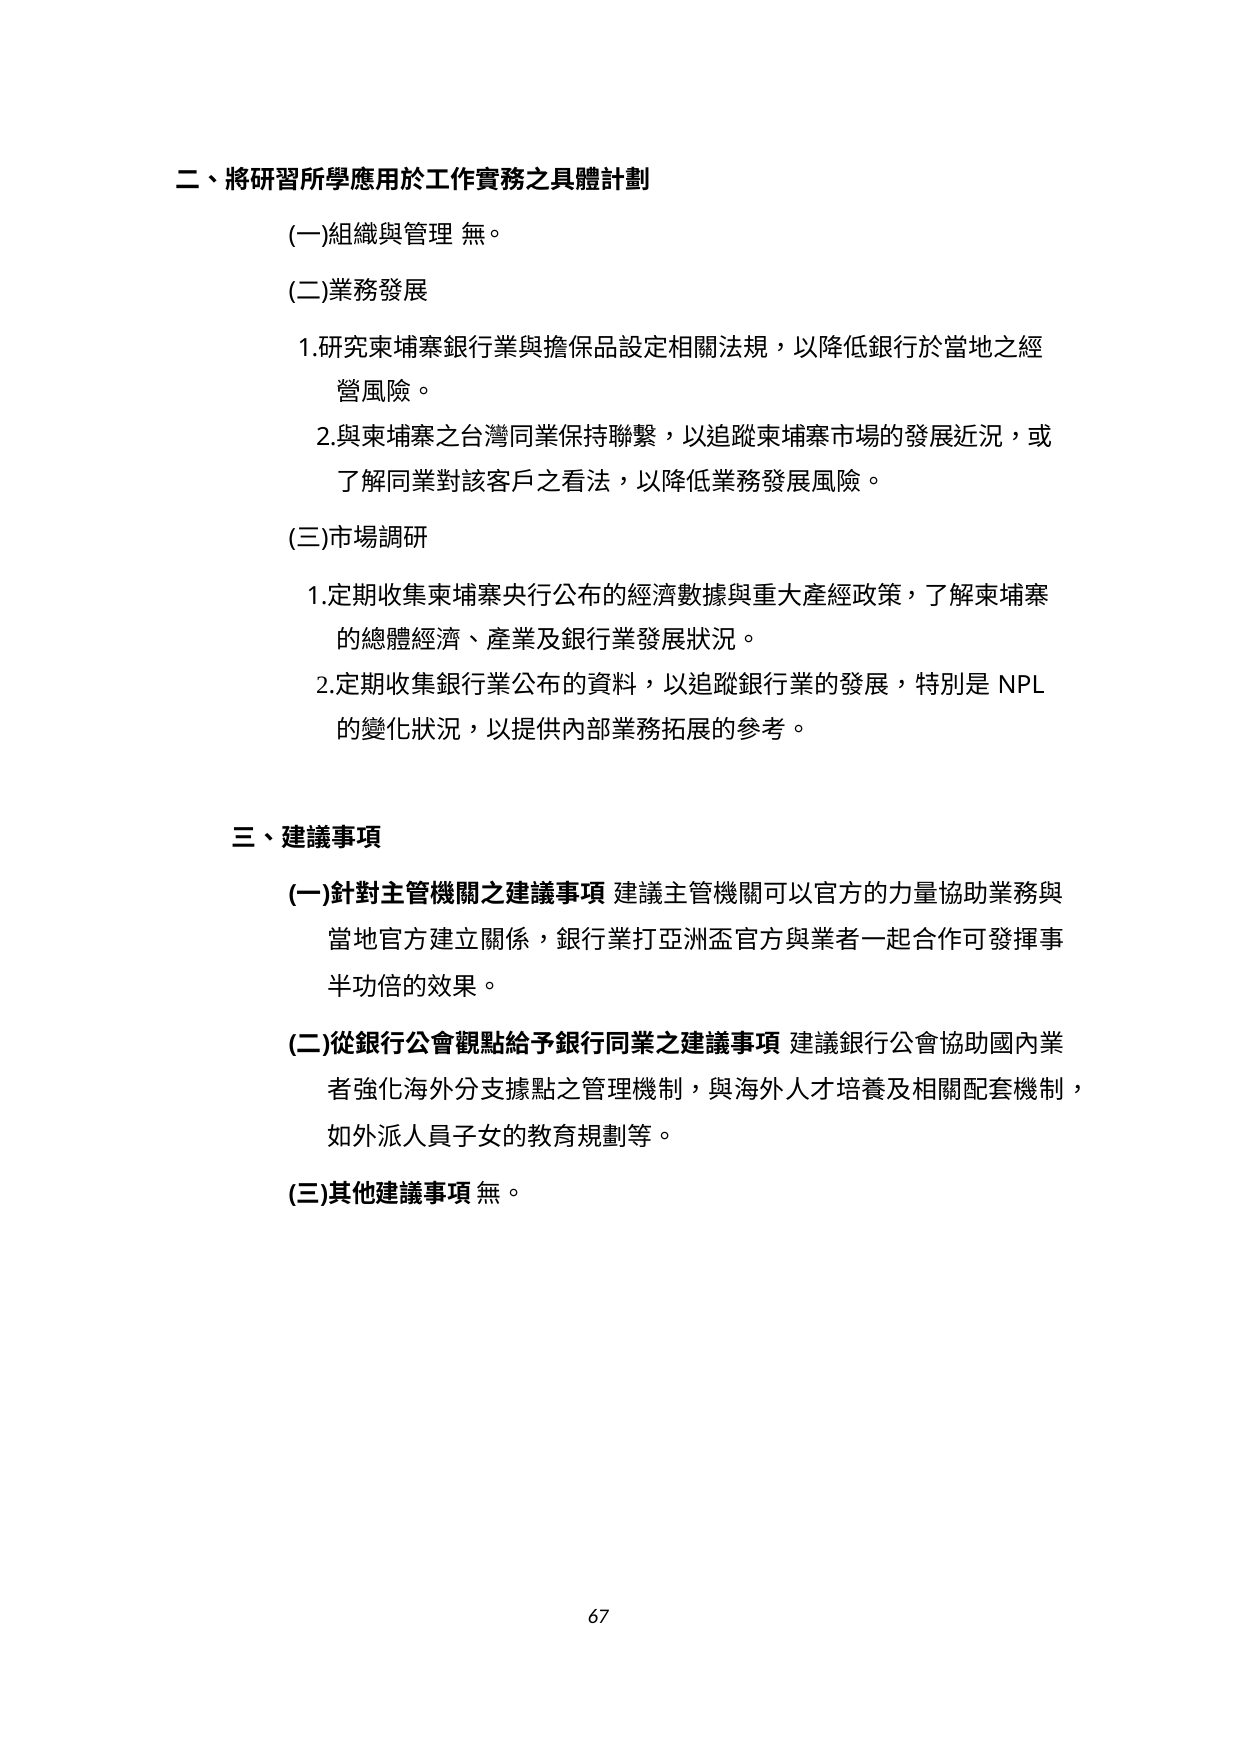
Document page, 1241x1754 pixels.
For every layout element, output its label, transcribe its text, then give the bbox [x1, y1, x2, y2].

text (二)從銀行公會觀點給予銀行同業之建議事項 建議銀行公會協助國內業者強化海外分支據點之管理機制，與海外人才培養及相關配套機制，如外派人員子女的教育規劃等。 [288, 1023, 1065, 1153]
text 1.研究柬埔寨銀行業與擔保品設定相關法規，以降低銀行於當地之經 [288, 327, 1065, 364]
subtitle 二、將研習所學應用於工作實務之具體計劃 [175, 162, 1065, 195]
text 的總體經濟、產業及銀行業發展狀況。 [336, 623, 1065, 655]
text (一)組織與管理 無。 [288, 214, 502, 250]
text (三)其他建議事項 無。 [288, 1173, 502, 1209]
text (一)針對主管機關之建議事項 建議主管機關可以官方的力量協助業務與當地官方建立關係，銀行業打亞洲盃官方與業者一起合作可發揮事半功倍的效果。 [288, 873, 1065, 1003]
text 營風險。 [336, 375, 1065, 407]
subtitle 三、建議事項 [231, 818, 1065, 854]
text 1.定期收集柬埔寨央行公布的經濟數據與重大產經政策，了解柬埔寨 [288, 576, 1053, 612]
text (三)市場調研 [288, 517, 1053, 554]
text 的變化狀況，以提供內部業務拓展的參考。 [231, 709, 1065, 745]
text 2.與柬埔寨之台灣同業保持聯繫，以追蹤柬埔寨市場的發展近況，或 了解同業對該客戶之看法，以降低業務發展風險。 [316, 416, 1053, 498]
list .定期收集銀行業公布的資料，以追蹤銀行業的發展，特別是 NPL [316, 664, 1065, 701]
text (二)業務發展 [288, 271, 1065, 307]
